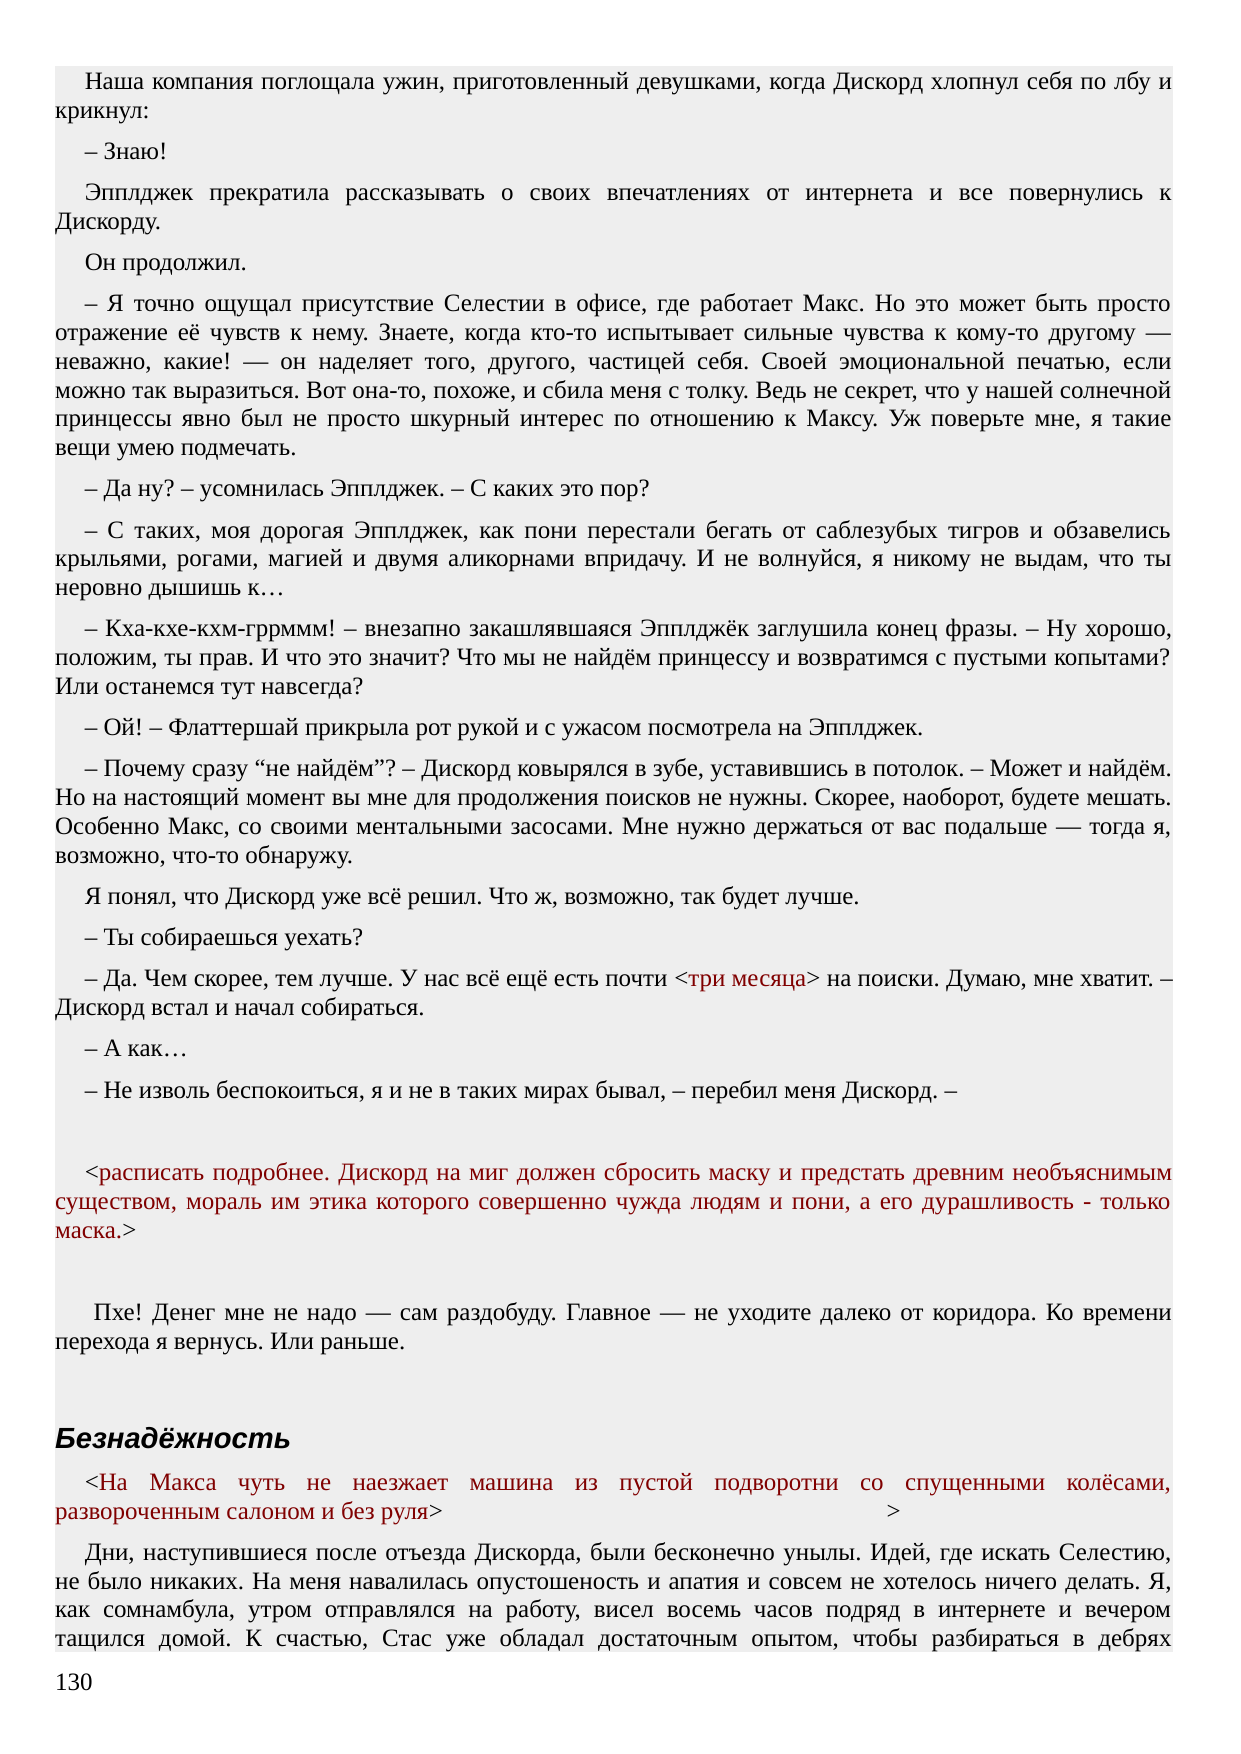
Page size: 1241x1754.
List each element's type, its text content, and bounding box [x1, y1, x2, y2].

text – Кха-кхе-кхм-гррммм! – внезапно закашлявшаяся Эпплджёк заглушила конец фразы. – Ну хорошо, положим, ты прав. И что это значит? Что мы не найдём принцессу и возвратимся с пустыми копытами? Или останемся тут навсегда? [55, 613, 1173, 700]
text – Не изволь беспокоиться, я и не в таких мирах бывал, – перебил меня Дискорд. – [55, 1075, 1173, 1103]
text Наша компания поглощала ужин, приготовленный девушками, когда Дискорд хлопнул себя по лбу и крикнул: [55, 66, 1173, 123]
text – Знаю! [55, 136, 1173, 165]
text – Ой! – Флаттершай прикрыла рот рукой и с ужасом посмотрела на Эпплджек. [55, 712, 1173, 741]
text <На Макса чуть не наезжает машина из пустой подворотни со спущенными колёсами, развороченным салоном и без руля> > [55, 1467, 1173, 1524]
text – Почему сразу “не найдём”? – Дискорд ковырялся в зубе, уставившись в потолок. – Может и найдём. Но на настоящий момент вы мне для продолжения поисков не нужны. Скорее, наоборот, будете мешать. Особенно Макс, со своими ментальными засосами. Мне нужно держаться от вас подальше — тогда я, возможно, что-то обнаружу. [55, 753, 1173, 868]
text – С таких, моя дорогая Эпплджек, как пони перестали бегать от саблезубых тигров и обзавелись крыльями, рогами, магией и двумя аликорнами впридачу. И не волнуйся, я никому не выдам, что ты неровно дышишь к… [55, 515, 1173, 601]
text – Ты собираешься уехать? [55, 922, 1173, 951]
text Я понял, что Дискорд уже всё решил. Что ж, возможно, так будет лучше. [55, 881, 1173, 910]
text – А как… [55, 1033, 1173, 1062]
text Дни, наступившиеся после отъезда Дискорда, были бесконечно унылы. Идей, где искать Селестию, не было никаких. На меня навалилась опустошеность и апатия и совсем не хотелось ничего делать. Я, как сомнамбула, утром отправлялся на работу, висел восемь часов подряд в интернете и вечером тащился домой. К счастью, Стас уже обладал достаточным опытом, чтобы разбираться в дебрях [55, 1537, 1173, 1652]
text Пхе! Денег мне не надо — сам раздобуду. Главное — не уходите далеко от коридора. Ко времени перехода я вернусь. Или раньше. [55, 1297, 1173, 1355]
subtitle Безнадёжность [55, 1421, 1173, 1454]
text – Да. Чем скорее, тем лучше. У нас всё ещё есть почти <три месяца> на поиски. Думаю, мне хватит. – Дискорд встал и начал собираться. [55, 963, 1173, 1021]
text Эпплджек прекратила рассказывать о своих впечатлениях от интернета и все повернулись к Дискорду. [55, 177, 1173, 235]
text Он продолжил. [55, 247, 1173, 276]
text – Да ну? – усомнилась Эпплджек. – С каких это пор? [55, 473, 1173, 502]
text – Я точно ощущал присутствие Селестии в офисе, где работает Макс. Но это может быть просто отражение её чувств к нему. Знаете, когда кто-то испытывает сильные чувства к кому-то другому — неважно, какие! — он наделяет того, другого, частицей себя. Своей эмоциональной печатью, если можно так выразиться. Вот она-то, похоже, и сбила меня с толку. Ведь не секрет, что у нашей солнечной принцессы явно был не просто шкурный интерес по отношению к Максу. Уж поверьте мне, я такие вещи умею подмечать. [55, 288, 1173, 461]
text <расписать подробнее. Дискорд на миг должен сбросить маску и предстать древним необъяснимым существом, мораль им этика которого совершенно чужда людям и пони, а его дурашливость - только маска.> [55, 1157, 1173, 1243]
